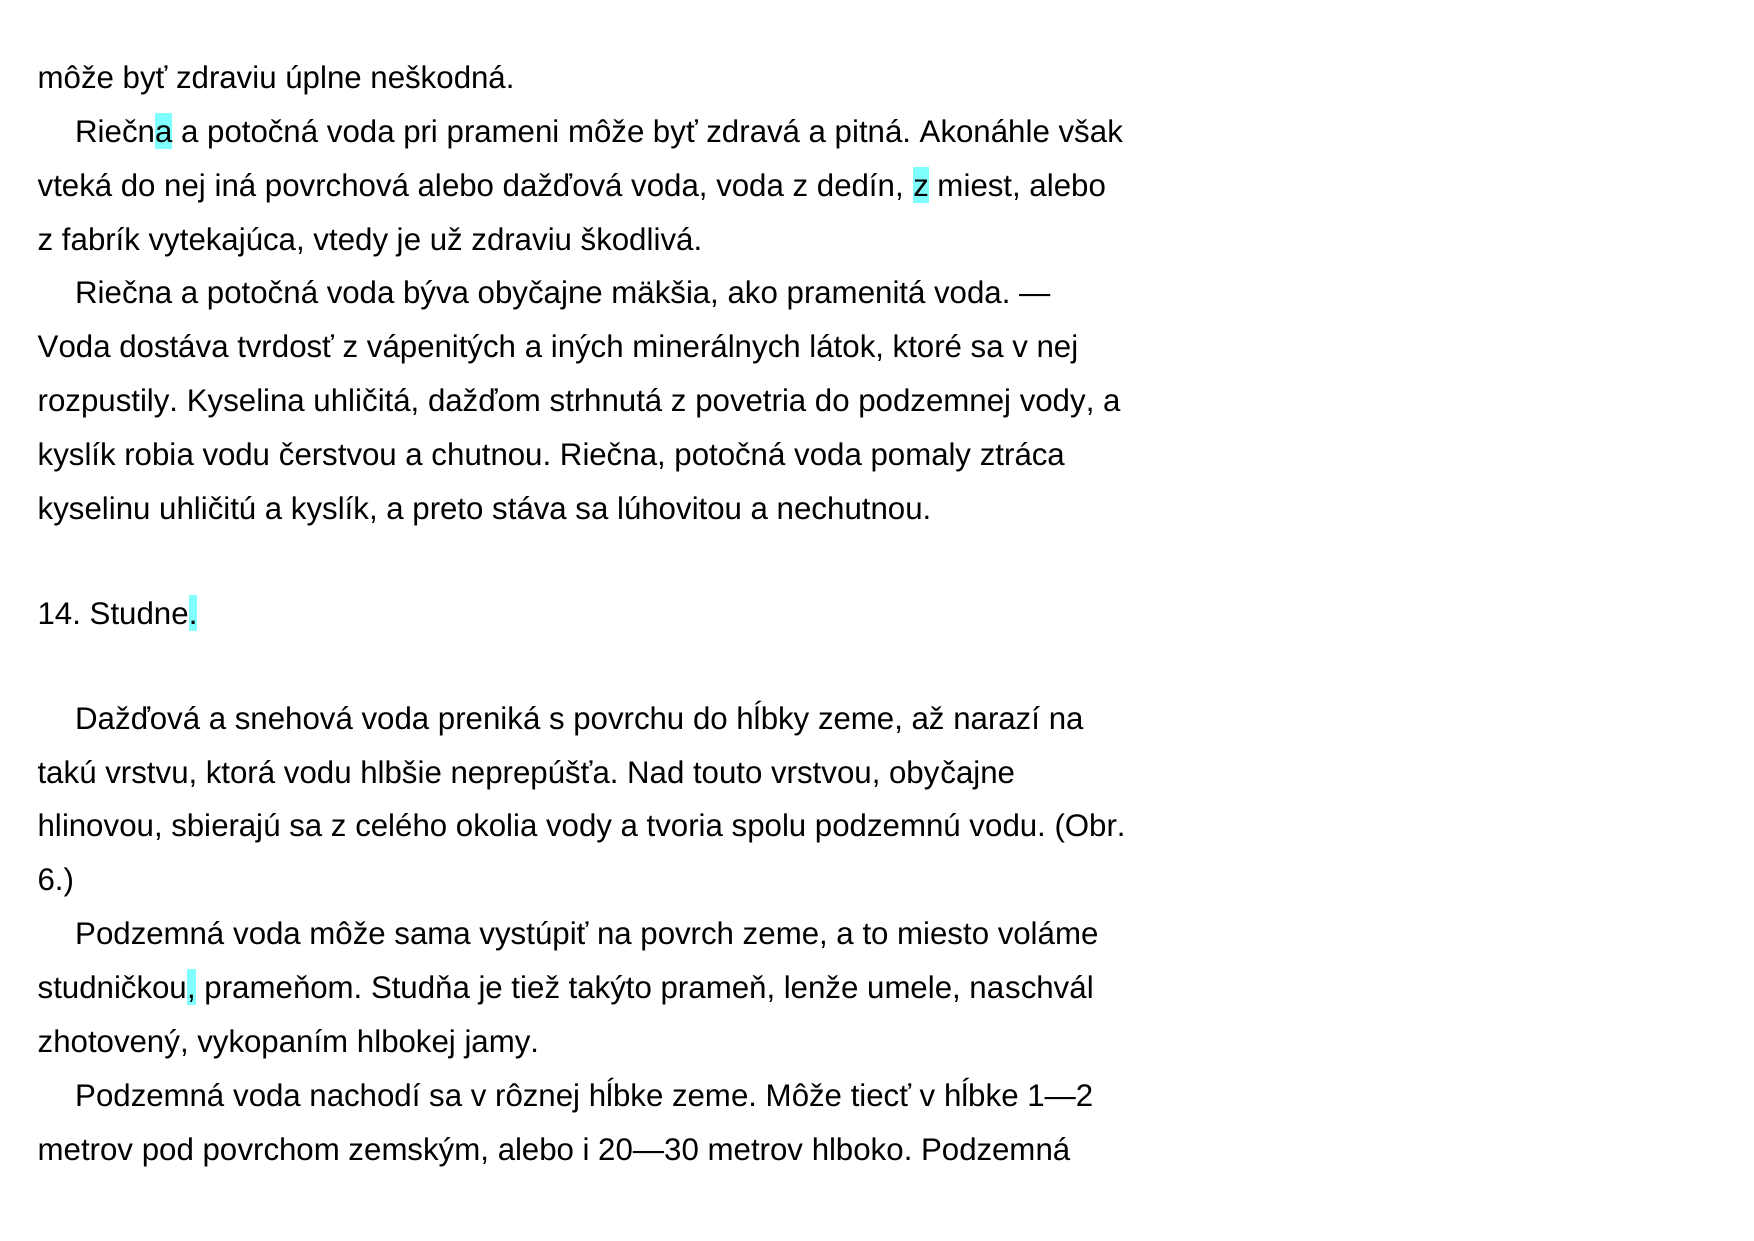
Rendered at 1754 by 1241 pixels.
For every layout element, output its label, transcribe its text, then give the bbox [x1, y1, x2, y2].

text Riečna a potočná voda býva obyčajne mäkšia, ako pramenitá voda. — Voda dostáva tvrdosť z vápenitých a iných minerálnych látok, ktoré sa v nej rozpustily. Kyselina uhličitá, dažďom strhnutá z povetria do podzemnej vody, a kyslík robia vodu čerstvou a chutnou. Riečna, potočná voda pomaly ztráca kyselinu uhličitú a kyslík, a preto stáva sa lúhovitou a nechutnou. [37, 274, 1130, 526]
text môže byť zdraviu úplne neškodná. [37, 59, 1130, 95]
text Riečna a potočná voda pri prameni môže byť zdravá a pitná. Akonáhle však vteká do nej iná povrchová alebo dažďová voda, voda z dedín, z miest, alebo z fabrík vytekajúca, vtedy je už zdraviu škodlivá. [37, 113, 1130, 257]
text 14. Studne. [37, 595, 1130, 631]
text Podzemná voda môže sama vystúpiť na povrch zeme, a to miesto voláme studničkou, prameňom. Studňa je tiež takýto prameň, lenže umele, na­schvál zhotovený, vykopaním hlbokej jamy. [37, 915, 1130, 1059]
text Podzemná voda nachodí sa v rôznej hĺbke zeme. Môže tiecť v hĺbke 1—2 metrov pod po­vrchom zemským, alebo i 20—30 metrov hlboko. Podzemná [37, 1077, 1130, 1167]
text Dažďová a snehová voda preniká s povrchu do hĺbky zeme, až narazí na takú vrstvu, ktorá vodu hlbšie neprepúšťa. Nad touto vrstvou, oby­čajne hlinovou, sbierajú sa z celého okolia vody a tvoria spolu podzemnú vodu. (Obr. 6.) [37, 700, 1130, 897]
